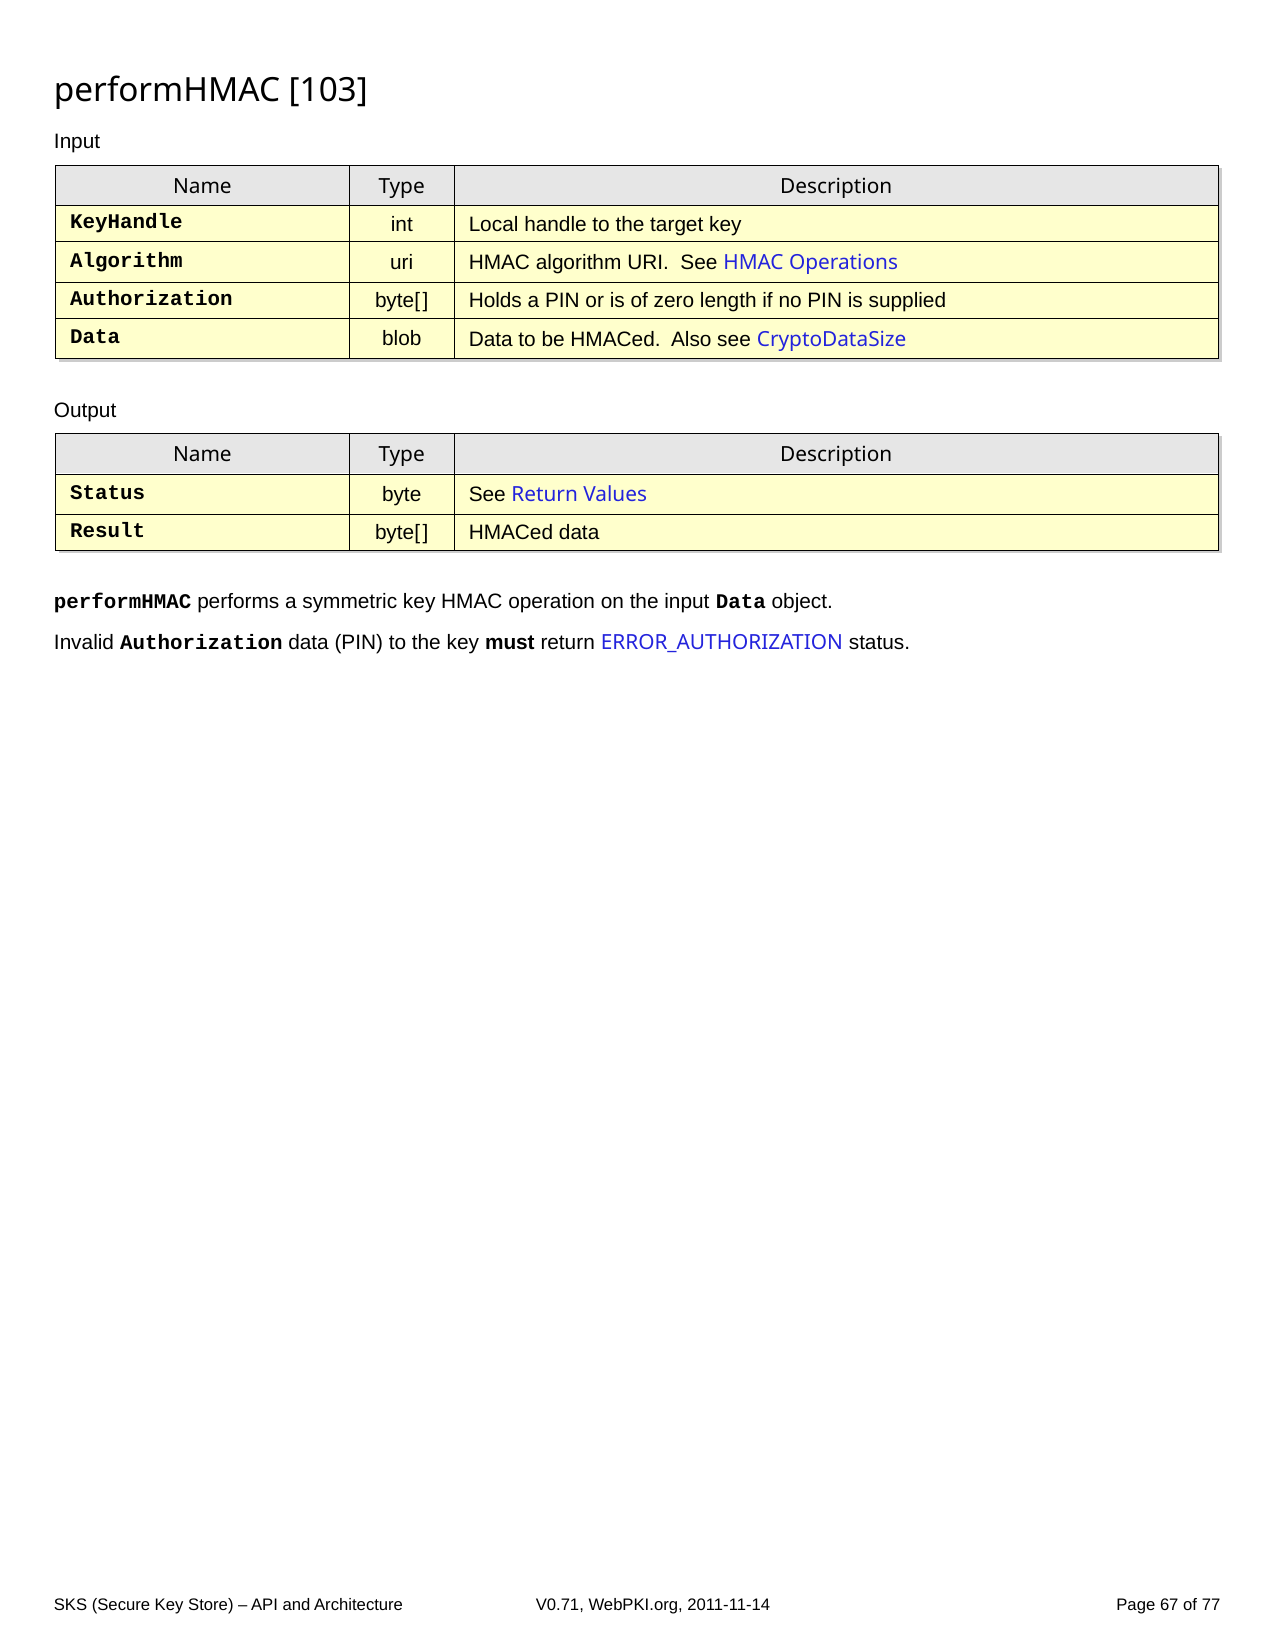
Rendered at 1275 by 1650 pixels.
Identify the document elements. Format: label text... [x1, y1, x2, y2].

table_cell HMAC algorithm URI. See HMAC Operations ‎ [455, 242, 1218, 282]
table_cell Data [56, 319, 349, 358]
text Input [54, 129, 1221, 153]
table_header Description [455, 434, 1218, 473]
table_header Description [455, 166, 1218, 205]
table_cell Authorization [56, 283, 349, 318]
table_cell int [350, 206, 454, 241]
table_cell byte⁮[ ] [350, 283, 454, 318]
subtitle performHMAC [103] [54, 66, 1221, 111]
table_cell byte⁮[ ] [350, 515, 454, 550]
table_cell Status [56, 475, 349, 514]
table_cell KeyHandle [56, 206, 349, 241]
table_cell Algorithm [56, 242, 349, 282]
text performHMAC performs a symmetric key HMAC operation on the input Data object. [54, 589, 1221, 615]
text Invalid Authorization data (PIN) to the key must return ERROR_AUTHORIZATION status. [54, 627, 1221, 655]
table_cell blob [350, 319, 454, 358]
table_cell Holds a PIN or is of zero length if no PIN is supplied [455, 283, 1218, 318]
table_cell Local handle to the target key [455, 206, 1218, 241]
table_cell uri [350, 242, 454, 282]
table_header Name [56, 434, 349, 473]
table_cell See Return Values [455, 475, 1218, 514]
table_cell byte [350, 475, 454, 514]
text Output [54, 397, 1221, 421]
table_cell Data to be HMACed. Also see CryptoDataSize [455, 319, 1218, 358]
table_header Type [350, 166, 454, 205]
table_header Type [350, 434, 454, 473]
table_cell HMACed data [455, 515, 1218, 550]
table_header Name [56, 166, 349, 205]
table_cell Result [56, 515, 349, 550]
